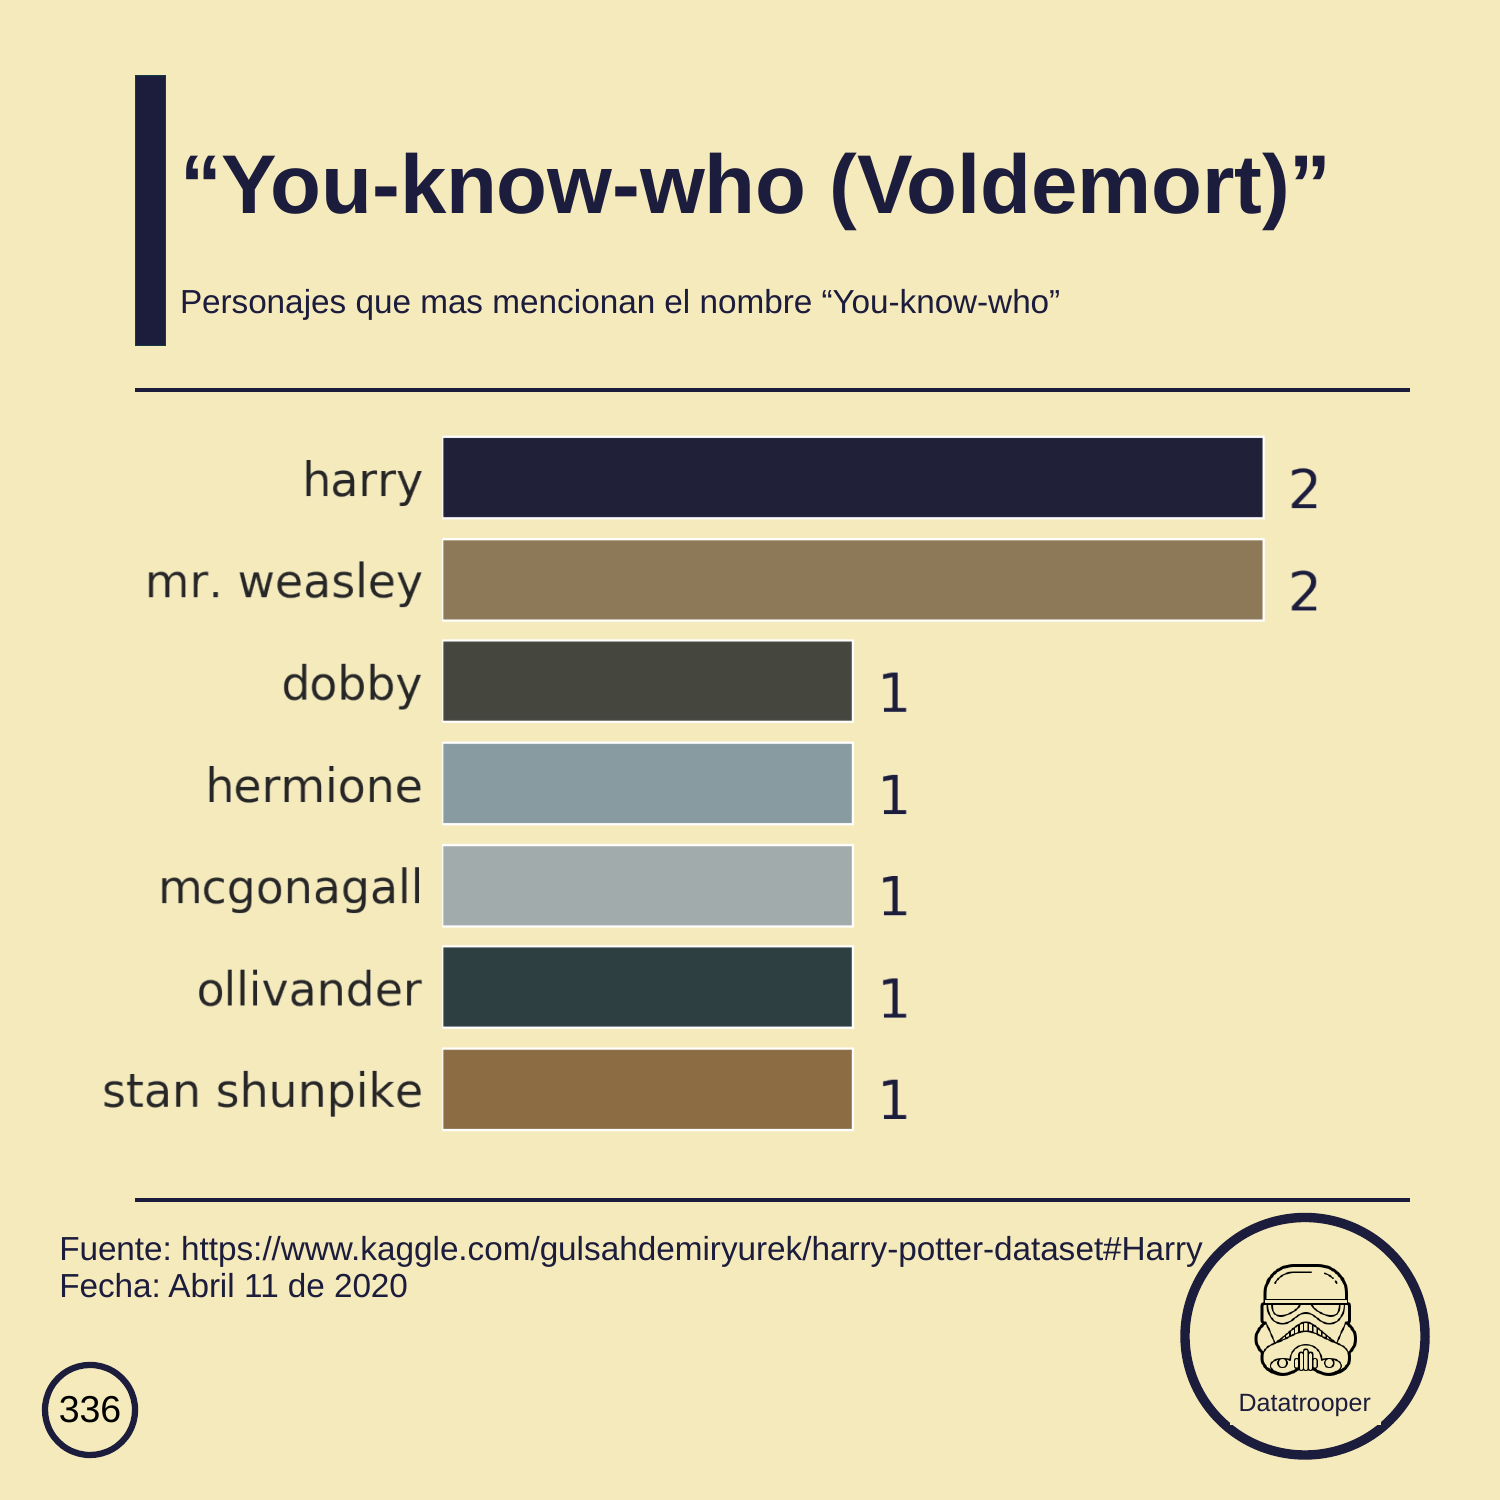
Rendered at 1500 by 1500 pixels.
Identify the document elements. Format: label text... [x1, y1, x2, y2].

picture [1230, 1244, 1381, 1379]
title “You-know-who (Voldemort)” [180, 90, 1351, 254]
text_box 336 [45, 1364, 136, 1456]
picture [102, 427, 1321, 1141]
title Fuente: https://www.kaggle.com/gulsahdemiryurek/harry-potter-dataset#Harry Fecha: Abril 11 de 2020 [59, 1193, 1305, 1342]
title Personajes que mas mencionan el nombre “You-know-who” [180, 254, 1351, 350]
text_box [135, 75, 166, 346]
text_box [1185, 1217, 1426, 1456]
text_box Datatrooper [1230, 1379, 1381, 1425]
